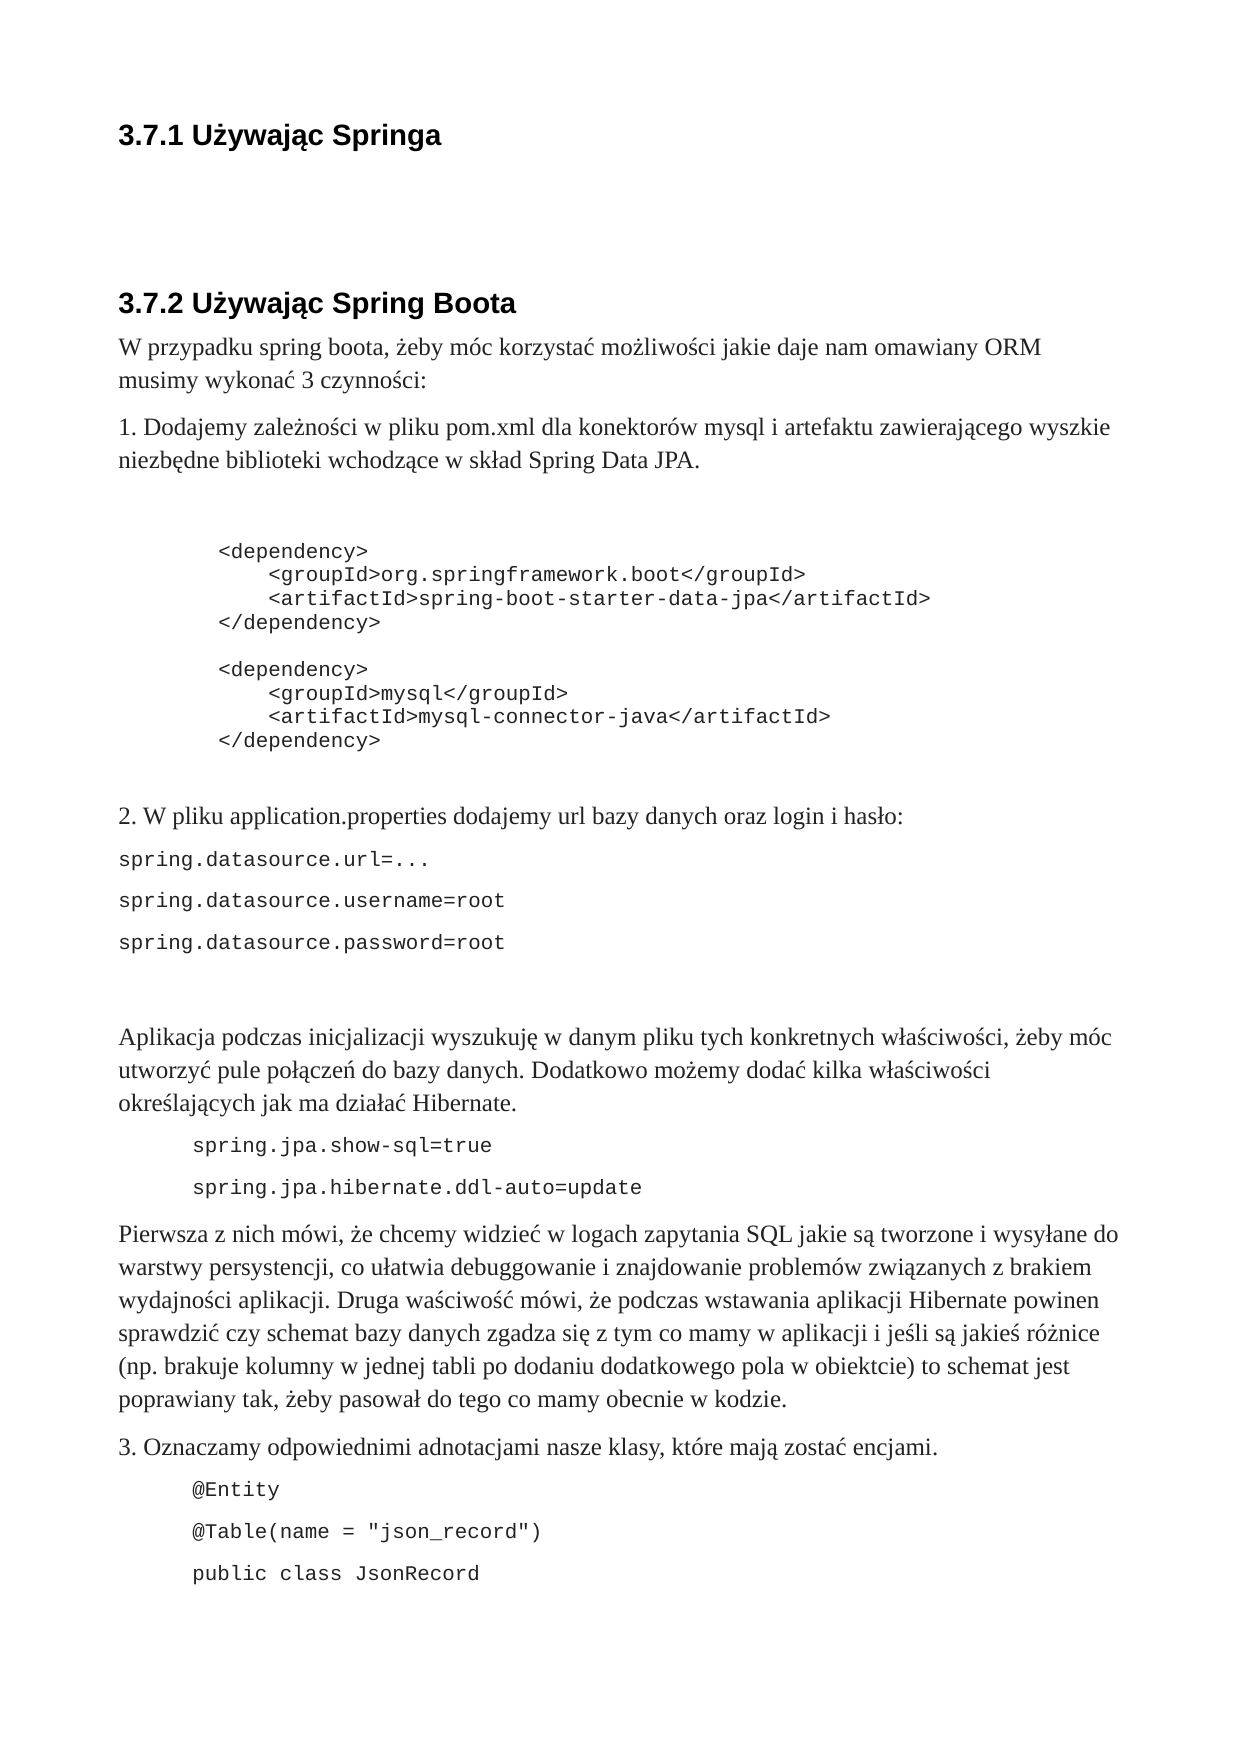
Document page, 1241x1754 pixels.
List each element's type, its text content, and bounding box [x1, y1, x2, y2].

text <dependency> [118, 541, 1122, 564]
text <groupId>org.springframework.boot</groupId> [118, 564, 1122, 588]
text spring.jpa.hibernate.ddl-auto=update [192, 1177, 1122, 1201]
text </dependency> [118, 730, 1122, 753]
text spring.datasource.password=root [118, 932, 1122, 956]
text @Table(name = "json_record") [192, 1521, 1122, 1544]
text 2. W pliku application.properties dodajemy url bazy danych oraz login i hasło: [118, 801, 1122, 830]
text <groupId>mysql</groupId> [118, 683, 1122, 706]
subtitle 3.7.1 Używając Springa [118, 118, 1122, 152]
text W przypadku spring boota, żeby móc korzystać możliwości jakie daje nam omawiany ORM musimy wykonać 3 czynności: [118, 332, 1122, 394]
text 1. Dodajemy zależności w pliku pom.xml dla konektorów mysql i artefaktu zawierającego wyszkie niezbędne biblioteki wchodzące w skład Spring Data JPA. [118, 412, 1122, 474]
text spring.jpa.show-sql=true [192, 1135, 1122, 1159]
text spring.datasource.username=root [118, 891, 1122, 914]
text Aplikacja podczas inicjalizacji wyszukuję w danym pliku tych konkretnych właściwości, żeby móc utworzyć pule połączeń do bazy danych. Dodatkowo możemy dodać kilka właściwości określających jak ma działać Hibernate. [118, 1022, 1122, 1116]
text <artifactId>spring-boot-starter-data-jpa</artifactId> [118, 588, 1122, 612]
text @Entity [192, 1479, 1122, 1503]
text Pierwsza z nich mówi, że chcemy widzieć w logach zapytania SQL jakie są tworzone i wysyłane do warstwy persystencji, co ułatwia debuggowanie i znajdowanie problemów związanych z brakiem wydajności aplikacji. Druga waściwość mówi, że podczas wstawania aplikacji Hibernate powinen sprawdzić czy schemat bazy danych zgadza się z tym co mamy w aplikacji i jeśli są jakieś różnice (np. brakuje kolumny w jednej tabli po dodaniu dodatkowego pola w obiektcie) to schemat jest poprawiany tak, żeby pasował do tego co mamy obecnie w kodzie. [118, 1219, 1122, 1413]
text <dependency> [118, 659, 1122, 683]
text <artifactId>mysql-connector-java</artifactId> [118, 706, 1122, 730]
text </dependency> [118, 612, 1122, 635]
subtitle 3.7.2 Używając Spring Boota [118, 286, 1122, 319]
text 3. Oznaczamy odpowiednimi adnotacjami nasze klasy, które mają zostać encjami. [118, 1432, 1122, 1460]
text public class JsonRecord [192, 1563, 1122, 1586]
text spring.datasource.url=... [118, 849, 1122, 872]
